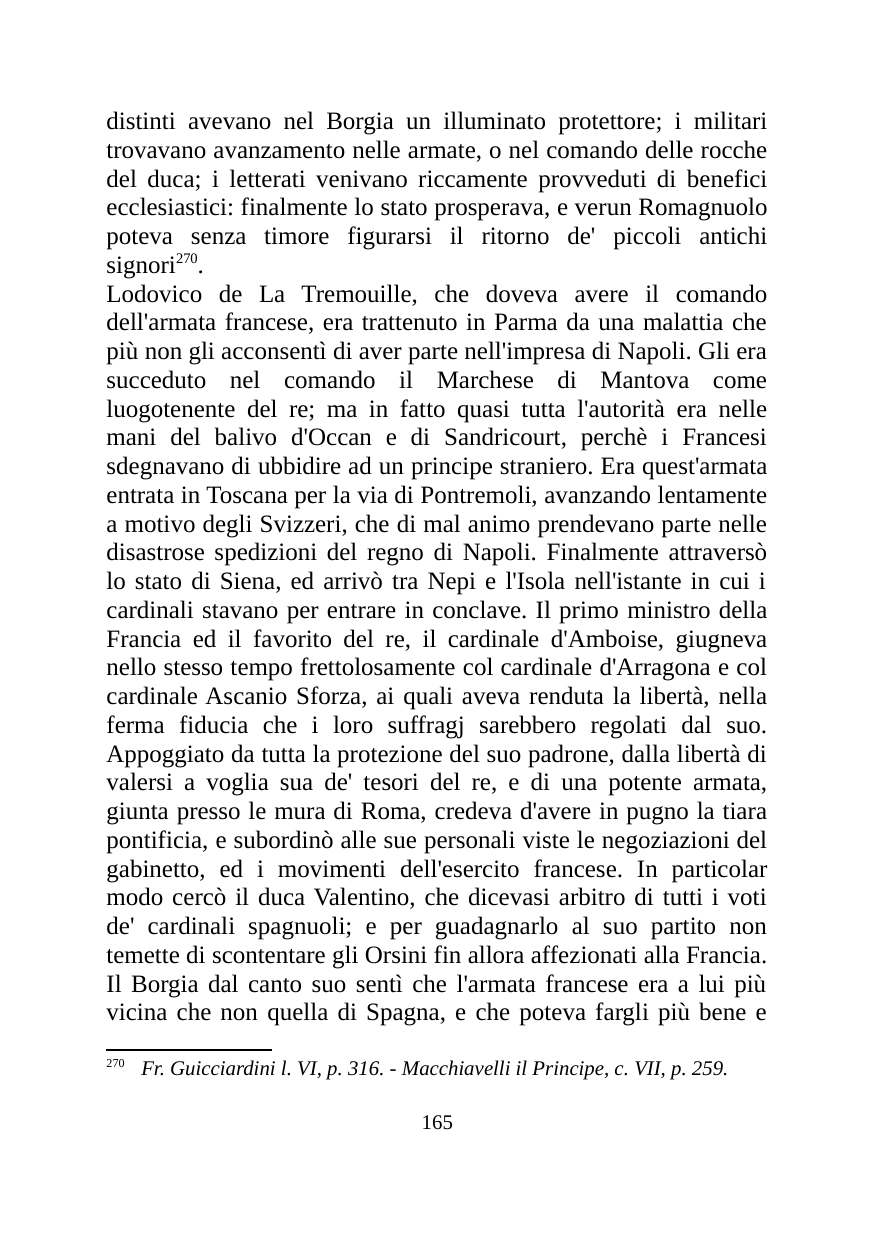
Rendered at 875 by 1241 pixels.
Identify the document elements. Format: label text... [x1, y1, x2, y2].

text Lodovico de La Tremouille, che doveva avere il comando dell'armata francese, era trattenuto in Parma da una malattia che più non gli acconsentì di aver parte nell'impresa di Napoli. Gli era succeduto nel comando il Marchese di Mantova come luogotenente del re; ma in fatto quasi tutta l'autorità era nelle mani del balivo d'Occan e di Sandricourt, perchè i Francesi sdegnavano di ubbidire ad un principe straniero. Era quest'armata entrata in Toscana per la via di Pontremoli, avanzando lentamente a motivo degli Svizzeri, che di mal animo prendevano parte nelle disastrose spedizioni del regno di Napoli. Finalmente attraversò lo stato di Siena, ed arrivò tra Nepi e l'Isola nell'istante in cui i cardinali stavano per entrare in conclave. Il primo ministro della Francia ed il favorito del re, il cardinale d'Amboise, giugneva nello stesso tempo frettolosamente col cardinale d'Arragona e col cardinale Ascanio Sforza, ai quali aveva renduta la libertà, nella ferma fiducia che i loro suffragj sarebbero regolati dal suo. Appoggiato da tutta la protezione del suo padrone, dalla libertà di valersi a voglia sua de' tesori del re, e di una potente armata, giunta presso le mura di Roma, credeva d'avere in pugno la tiara pontificia, e subordinò alle sue personali viste le negoziazioni del gabinetto, ed i movimenti dell'esercito francese. In particolar modo cercò il duca Valentino, che dicevasi arbitro di tutti i voti de' cardinali spagnuoli; e per guadagnarlo al suo partito non temette di scontentare gli Orsini fin allora affezionati alla Francia. Il Borgia dal canto suo sentì che l'armata francese era a lui più vicina che non quella di Spagna, e che poteva fargli più bene e [106, 279, 768, 1026]
text distinti avevano nel Borgia un illuminato protettore; i militari trovavano avanzamento nelle armate, o nel comando delle rocche del duca; i letterati venivano riccamente provveduti di benefici ecclesiastici: finalmente lo stato prosperava, e verun Romagnuolo poteva senza timore figurarsi il ritorno de' piccoli antichi signori. [106, 106, 768, 279]
text Fr. Guicciardini l. VI, p. 316. - Macchiavelli il Principe, c. VII, p. 259. [106, 1056, 768, 1080]
